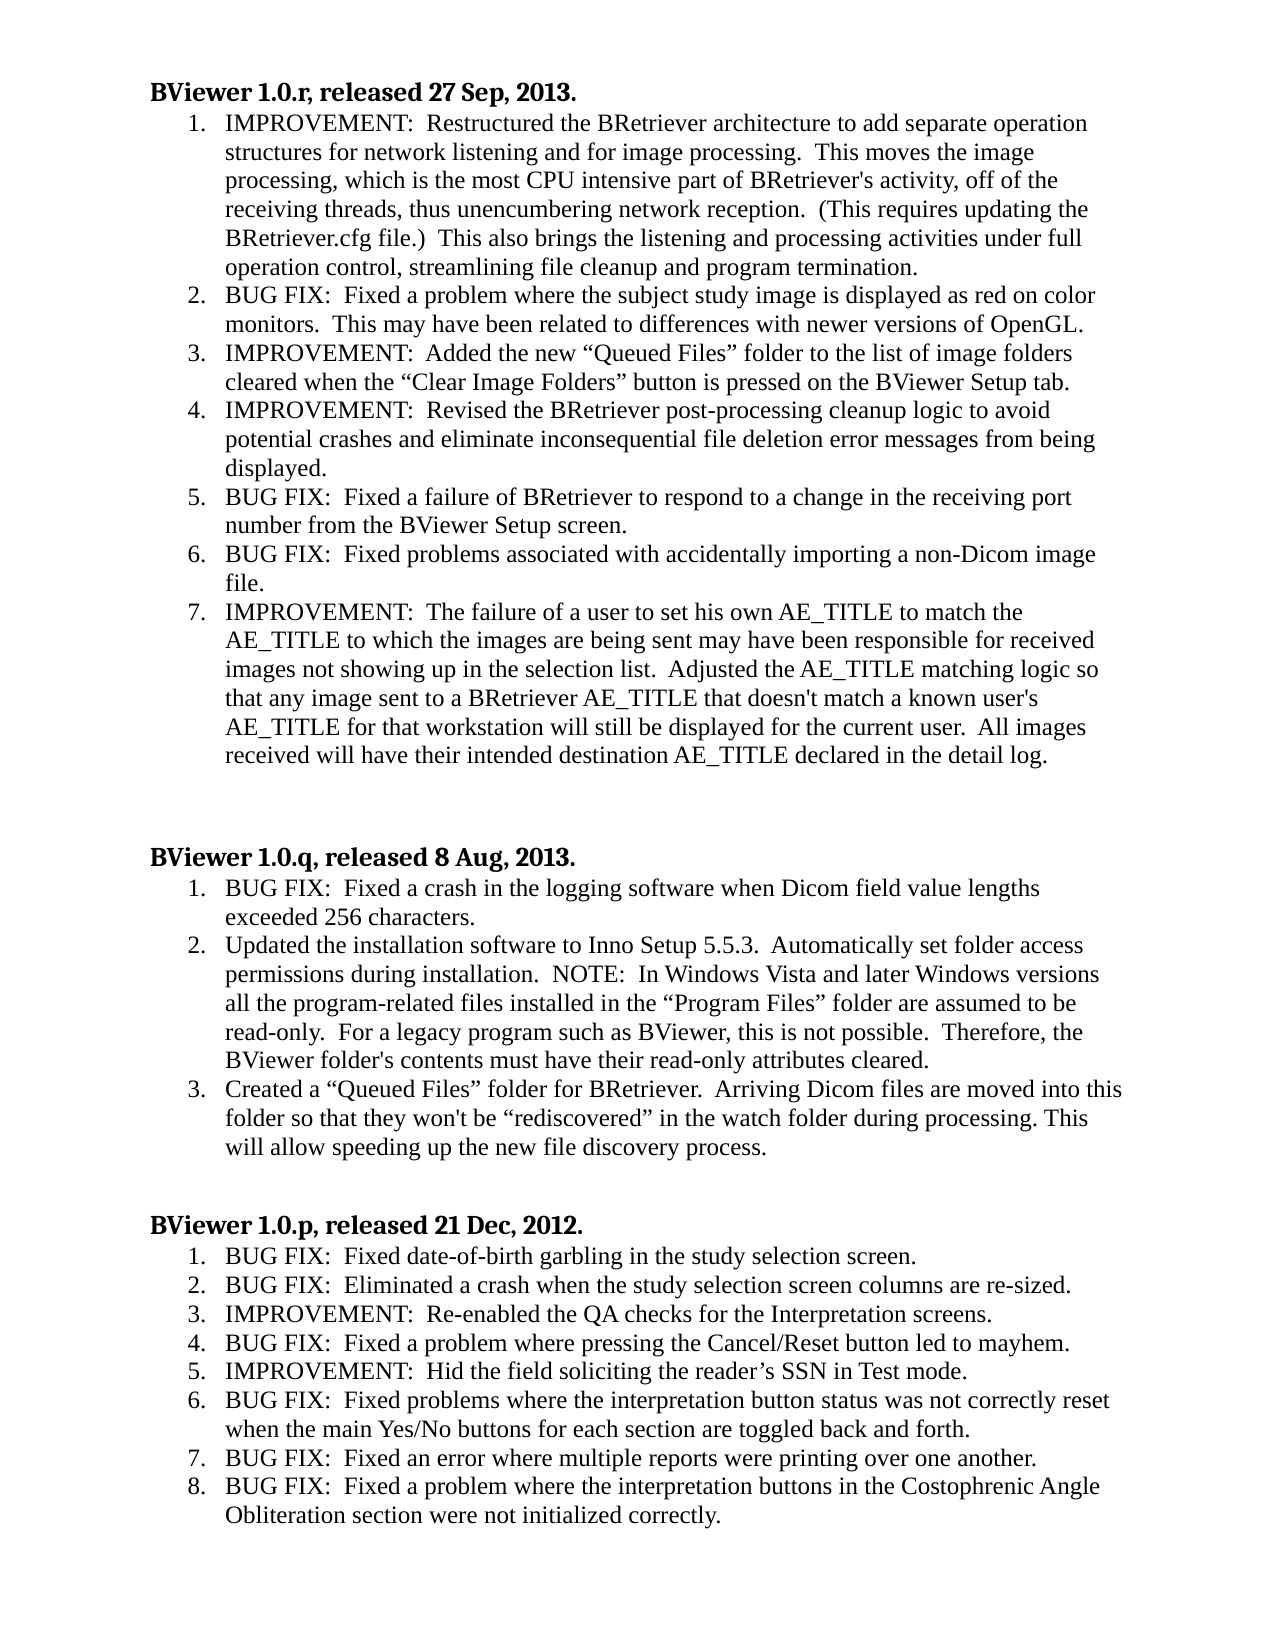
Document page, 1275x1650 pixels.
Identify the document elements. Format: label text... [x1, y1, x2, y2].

list BUG FIX: Fixed a problem where the interpretation buttons in the Costophrenic Angle Obliteration section were not initialized correctly. [187, 1471, 1125, 1529]
list IMPROVEMENT: Hid the field soliciting the reader’s SSN in Test mode. [187, 1356, 1125, 1385]
list IMPROVEMENT: Re-enabled the QA checks for the Interpretation screens. [187, 1299, 1125, 1328]
list IMPROVEMENT: Restructured the BRetriever architecture to add separate operation structures for network listening and for image processing. This moves the image processing, which is the most CPU intensive part of BRetriever's activity, off of the receiving threads, thus unencumbering network reception. (This requires updating the BRetriever.cfg file.) This also brings the listening and processing activities under full operation control, streamlining file cleanup and program termination. [187, 108, 1125, 280]
list Created a “Queued Files” folder for BRetriever. Arriving Dicom files are moved into this folder so that they won't be “rediscovered” in the watch folder during processing. This will allow speeding up the new file discovery process. [187, 1074, 1125, 1161]
subtitle BViewer 1.0.r, released 27 Sep, 2013. [150, 77, 1125, 108]
subtitle BViewer 1.0.p, released 21 Dec, 2012. [150, 1210, 1125, 1241]
list BUG FIX: Fixed a problem where the subject study image is displayed as red on color monitors. This may have been related to differences with newer versions of OpenGL. [187, 280, 1125, 338]
list IMPROVEMENT: The failure of a user to set his own AE_TITLE to match the AE_TITLE to which the images are being sent may have been responsible for received images not showing up in the selection list. Adjusted the AE_TITLE matching logic so that any image sent to a BRetriever AE_TITLE that doesn't match a known user's AE_TITLE for that workstation will still be displayed for the current user. All images received will have their intended destination AE_TITLE declared in the detail log. [187, 597, 1125, 769]
list BUG FIX: Fixed a failure of BRetriever to respond to a change in the receiving port number from the BViewer Setup screen. [187, 482, 1125, 539]
list BUG FIX: Fixed a problem where pressing the Cancel/Reset button led to mayhem. [187, 1328, 1125, 1356]
list BUG FIX: Fixed problems associated with accidentally importing a non-Dicom image file. [187, 539, 1125, 597]
list BUG FIX: Fixed a crash in the logging software when Dicom field value lengths exceeded 256 characters. [187, 873, 1125, 931]
list IMPROVEMENT: Added the new “Queued Files” folder to the list of image folders cleared when the “Clear Image Folders” button is pressed on the BViewer Setup tab. [187, 338, 1125, 395]
subtitle BViewer 1.0.q, released 8 Aug, 2013. [150, 842, 1125, 873]
list BUG FIX: Fixed problems where the interpretation button status was not correctly reset when the main Yes/No buttons for each section are toggled back and forth. [187, 1385, 1125, 1443]
list Updated the installation software to Inno Setup 5.5.3. Automatically set folder access permissions during installation. NOTE: In Windows Vista and later Windows versions all the program-related files installed in the “Program Files” folder are assumed to be read-only. For a legacy program such as BViewer, this is not possible. Therefore, the BViewer folder's contents must have their read-only attributes cleared. [187, 931, 1125, 1074]
list BUG FIX: Eliminated a crash when the study selection screen columns are re-sized. [187, 1270, 1125, 1299]
list BUG FIX: Fixed an error where multiple reports were printing over one another. [187, 1443, 1125, 1471]
list BUG FIX: Fixed date-of-birth garbling in the study selection screen. [187, 1241, 1125, 1270]
list IMPROVEMENT: Revised the BRetriever post-processing cleanup logic to avoid potential crashes and eliminate inconsequential file deletion error messages from being displayed. [187, 395, 1125, 482]
